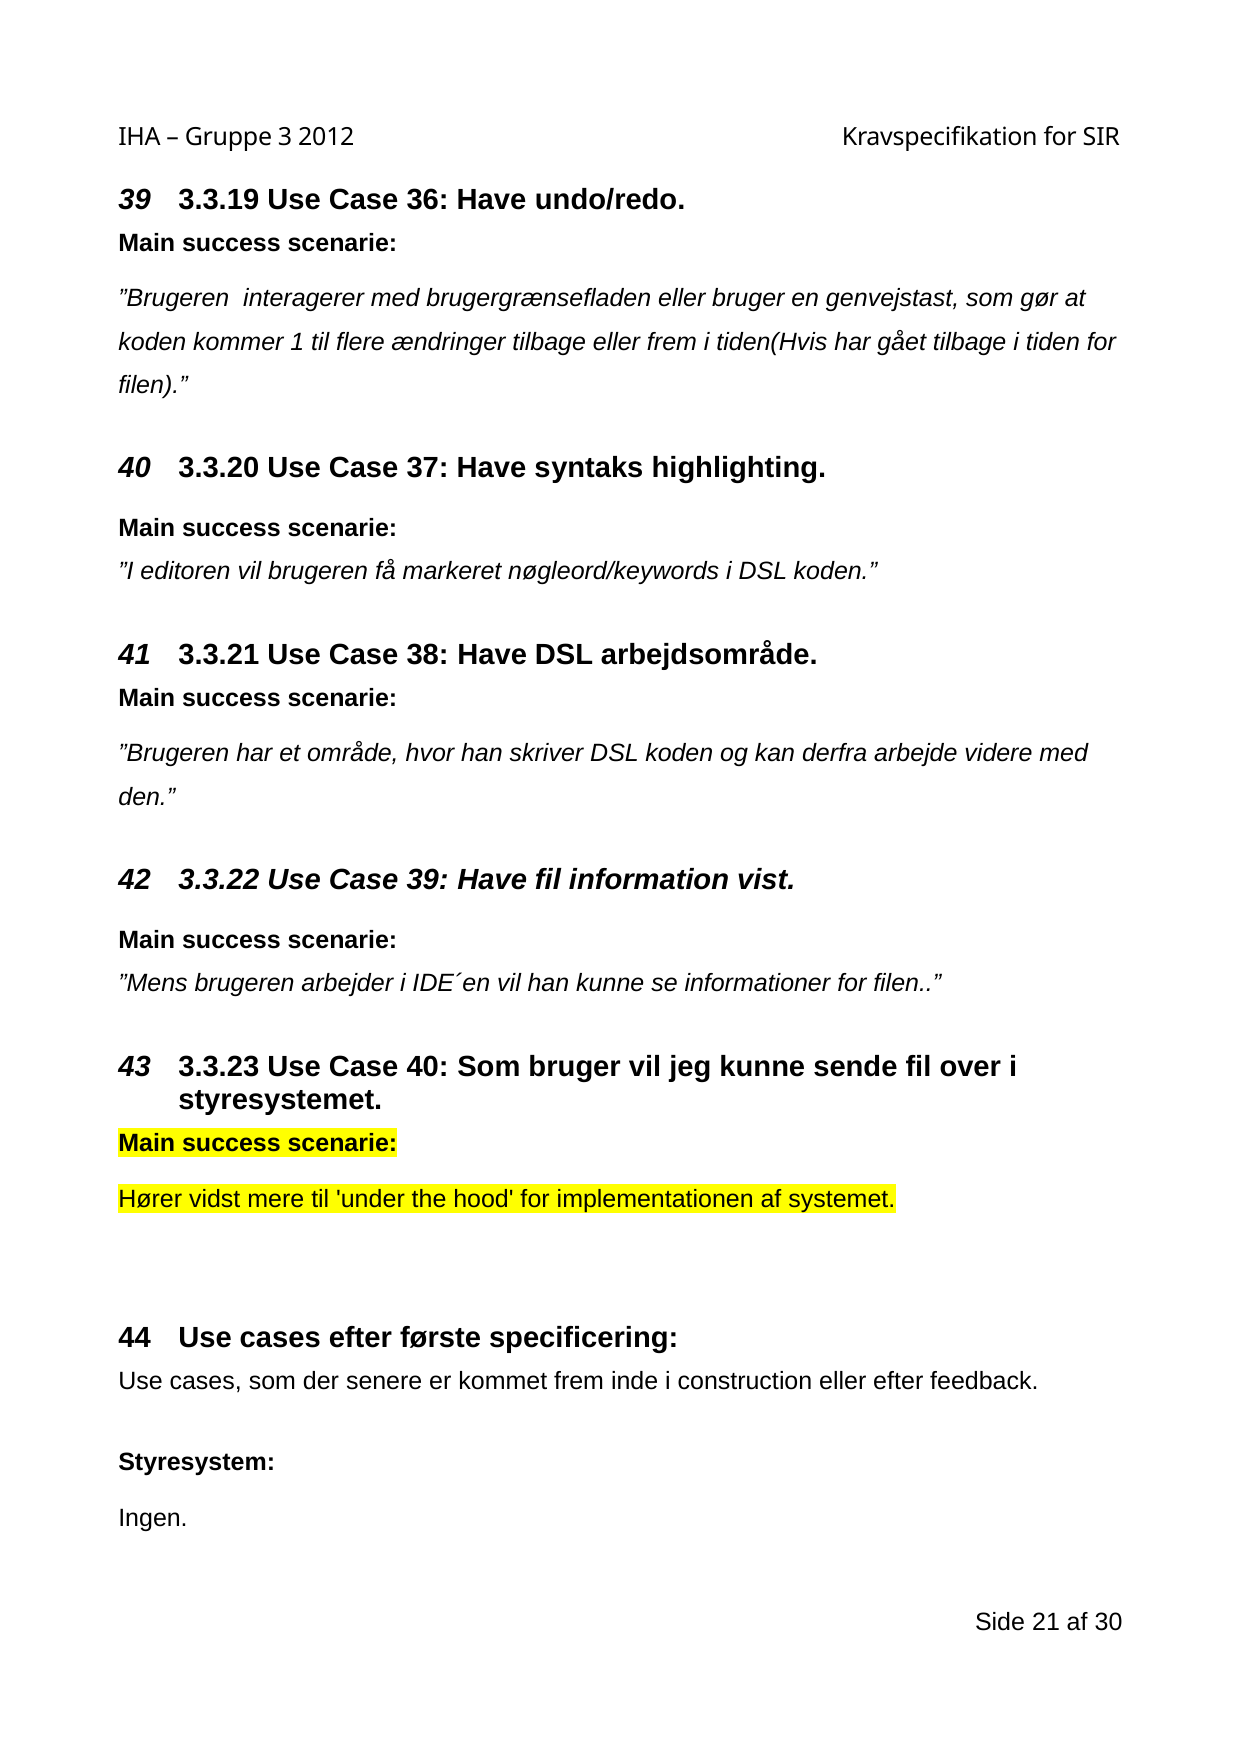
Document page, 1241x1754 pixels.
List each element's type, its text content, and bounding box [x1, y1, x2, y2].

text ”Brugeren har et område, hvor han skriver DSL koden og kan derfra arbejde videre med den.” [118, 738, 1122, 810]
subtitle 3.3.21 Use Case 38: Have DSL arbejdsområde. [118, 637, 1122, 670]
subtitle Styresystem: [118, 1447, 1122, 1476]
subtitle Use cases efter første specificering: [118, 1320, 1122, 1354]
text Main success scenarie: [118, 513, 1122, 542]
text ”Mens brugeren arbejder i IDE´en vil han kunne se informationer for filen..” [118, 968, 1122, 997]
text Main success scenarie: [118, 1128, 1122, 1157]
text ”I editoren vil brugeren få markeret nøgleord/keywords i DSL koden.” [118, 556, 1122, 585]
text Ingen. [118, 1502, 1122, 1531]
text ”Brugeren interagerer med brugergrænsefladen eller bruger en genvejstast, som gør at koden kommer 1 til flere ændringer tilbage eller frem i tiden(Hvis har gået tilbage i tiden for filen).” [118, 283, 1122, 398]
text Use cases, som der senere er kommet frem inde i construction eller efter feedback. [118, 1366, 1122, 1395]
subtitle 3.3.23 Use Case 40: Som bruger vil jeg kunne sende fil over i styresystemet. [118, 1049, 1122, 1116]
text Main success scenarie: [118, 683, 1122, 712]
subtitle 3.3.19 Use Case 36: Have undo/redo. [118, 182, 1122, 215]
text Main success scenarie: [118, 228, 1122, 256]
subtitle 3.3.20 Use Case 37: Have syntaks highlighting. [118, 450, 1122, 484]
text Hører vidst mere til 'under the hood' for implementationen af systemet. [118, 1184, 1122, 1213]
text Main success scenarie: [118, 925, 1122, 954]
subtitle 3.3.22 Use Case 39: Have fil information vist. [118, 862, 1122, 896]
